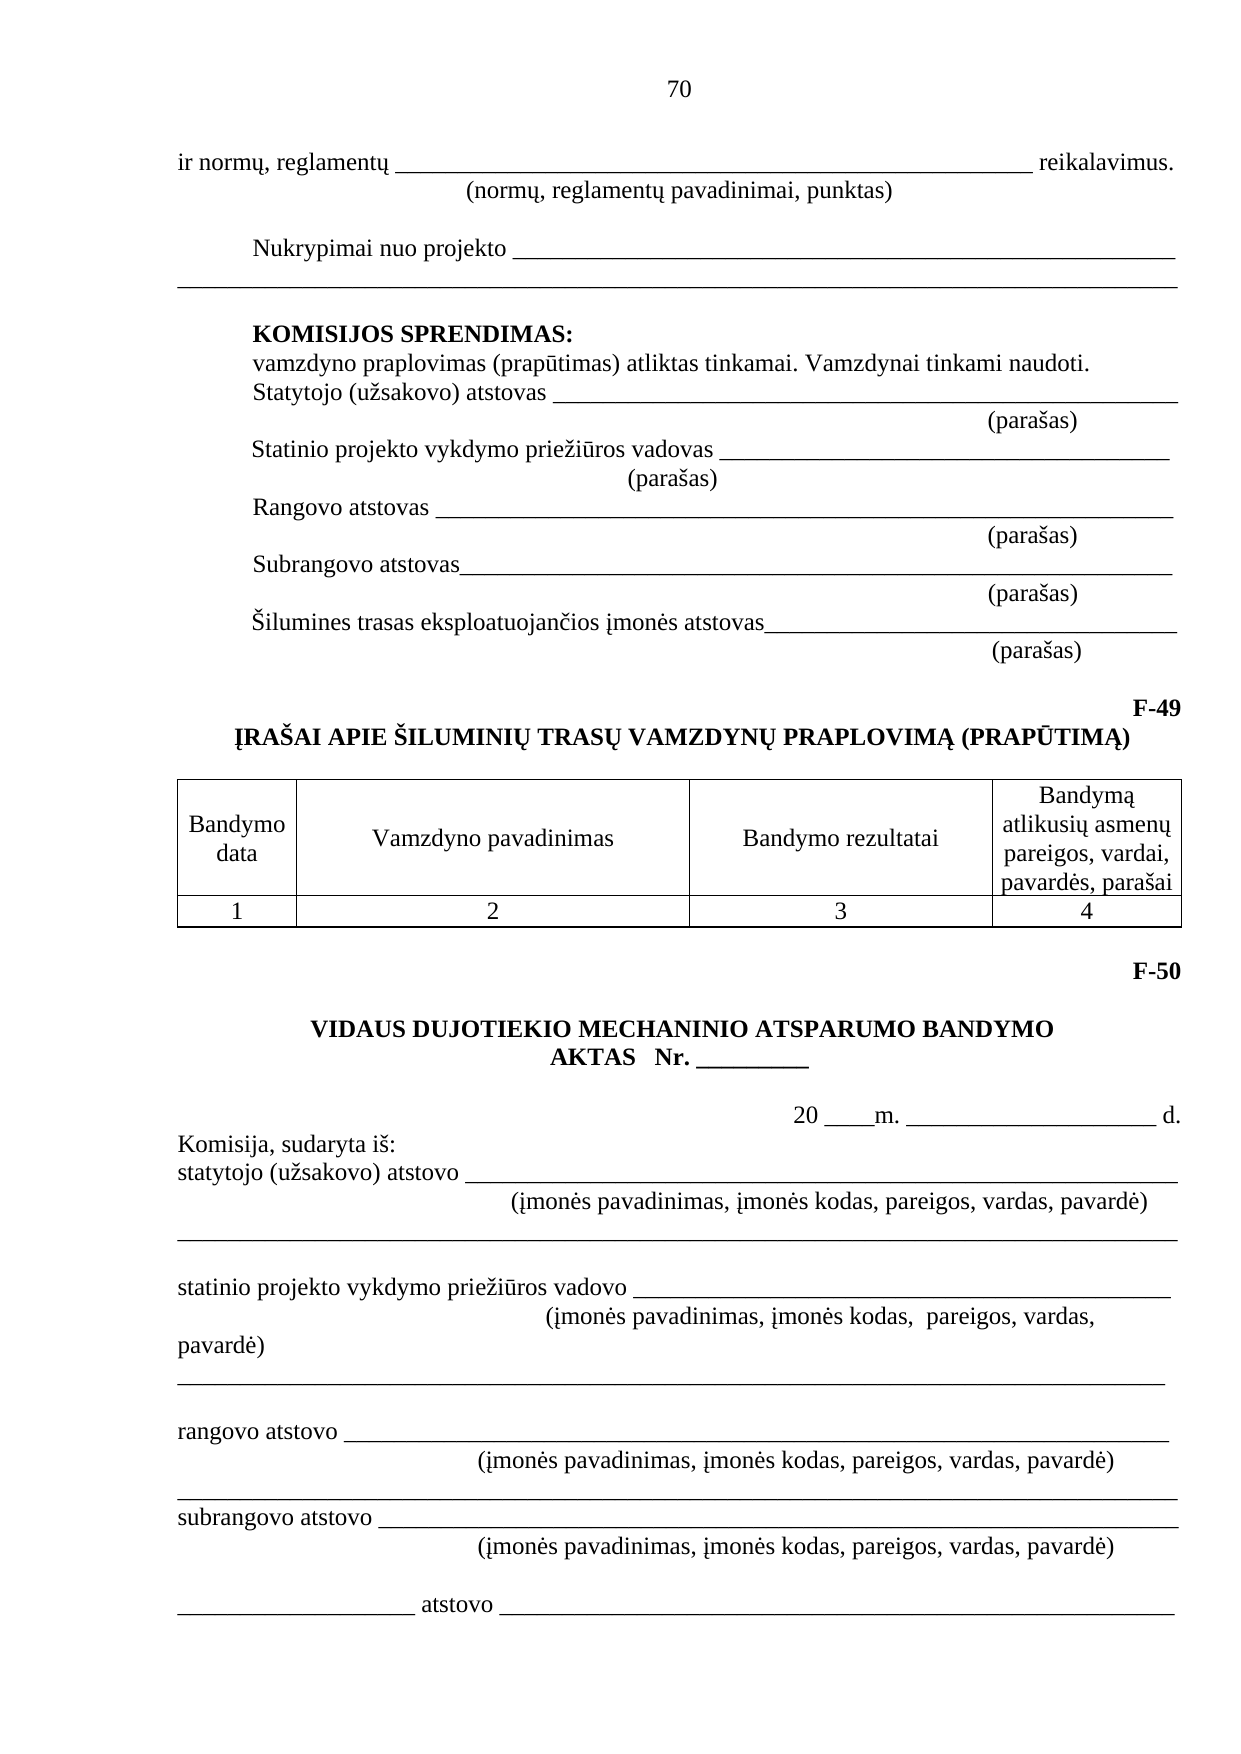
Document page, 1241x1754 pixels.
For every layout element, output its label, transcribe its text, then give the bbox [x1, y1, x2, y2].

text (įmonės pavadinimas, įmonės kodas, pareigos, vardas, pavardė) [177, 1301, 1181, 1359]
text KOMISIJOS SPRENDIMAS: [177, 319, 1181, 348]
text ________________________________________________________________________________ [177, 1474, 1181, 1502]
text (įmonės pavadinimas, įmonės kodas, pareigos, vardas, pavardė) [477, 1186, 1181, 1215]
text Šilumines trasas eksploatuojančios įmonės atstovas_________________________________ [177, 607, 1181, 636]
text (parašas) [972, 521, 1181, 549]
text 20 ____m. ____________________ d. [177, 1100, 1181, 1129]
text ___________________ atstovo ______________________________________________________ [177, 1589, 1181, 1617]
text ________________________________________________________________________________ [177, 1215, 1181, 1244]
subtitle F-50 [177, 956, 1181, 985]
text (parašas) [177, 463, 1181, 492]
text ________________________________________________________________________________ [177, 262, 1181, 291]
text ĮRAŠAI APIE ŠILUMINIŲ TRASŲ VAMZDYNŲ PRAPLOVIMĄ (PRAPŪTIMĄ) [177, 722, 1181, 751]
table_cell 2 [297, 896, 689, 926]
text (įmonės pavadinimas, įmonės kodas, pareigos, vardas, pavardė) [477, 1445, 1181, 1474]
text (normų, reglamentų pavadinimai, punktas) [177, 176, 1181, 204]
subtitle F-49 [177, 693, 1181, 722]
text statinio projekto vykdymo priežiūros vadovo ___________________________________________ [177, 1272, 1181, 1301]
text _______________________________________________________________________________ [177, 1359, 1181, 1387]
text Rangovo atstovas ___________________________________________________________ [177, 492, 1181, 521]
text Nukrypimai nuo projekto _____________________________________________________ [177, 233, 1181, 262]
text (įmonės pavadinimas, įmonės kodas, pareigos, vardas, pavardė) [477, 1531, 1181, 1560]
table_header Bandymo data [178, 780, 296, 895]
text ir normų, reglamentų ___________________________________________________ reikalavimus. [177, 147, 1181, 176]
text (parašas) [972, 406, 1181, 434]
text (parašas) [972, 636, 1181, 664]
text Komisija, sudaryta iš: [177, 1129, 1181, 1157]
table_header Vamzdyno pavadinimas [297, 780, 689, 895]
text Statinio projekto vykdymo priežiūros vadovas ____________________________________ [177, 434, 1181, 463]
table_cell 1 [178, 896, 296, 926]
text vamzdyno praplovimas (prapūtimas) atliktas tinkamai. Vamzdynai tinkami naudoti. [177, 348, 1181, 377]
text Subrangovo atstovas_________________________________________________________ [177, 549, 1181, 578]
text AKTAS Nr. _________ [177, 1042, 1181, 1071]
table_cell 4 [993, 896, 1181, 926]
text rangovo atstovo __________________________________________________________________ [177, 1416, 1181, 1445]
text subrangovo atstovo ________________________________________________________________ [177, 1502, 1181, 1531]
table_cell 3 [690, 896, 992, 926]
text statytojo (užsakovo) atstovo _________________________________________________________ [177, 1157, 1181, 1186]
text (parašas) [825, 578, 1181, 607]
text Statytojo (užsakovo) atstovas __________________________________________________ [177, 377, 1181, 406]
table_header Bandymo rezultatai [690, 780, 992, 895]
text VIDAUS DUJOTIEKIO MECHANINIO ATSPARUMO BANDYMO [177, 1014, 1181, 1042]
